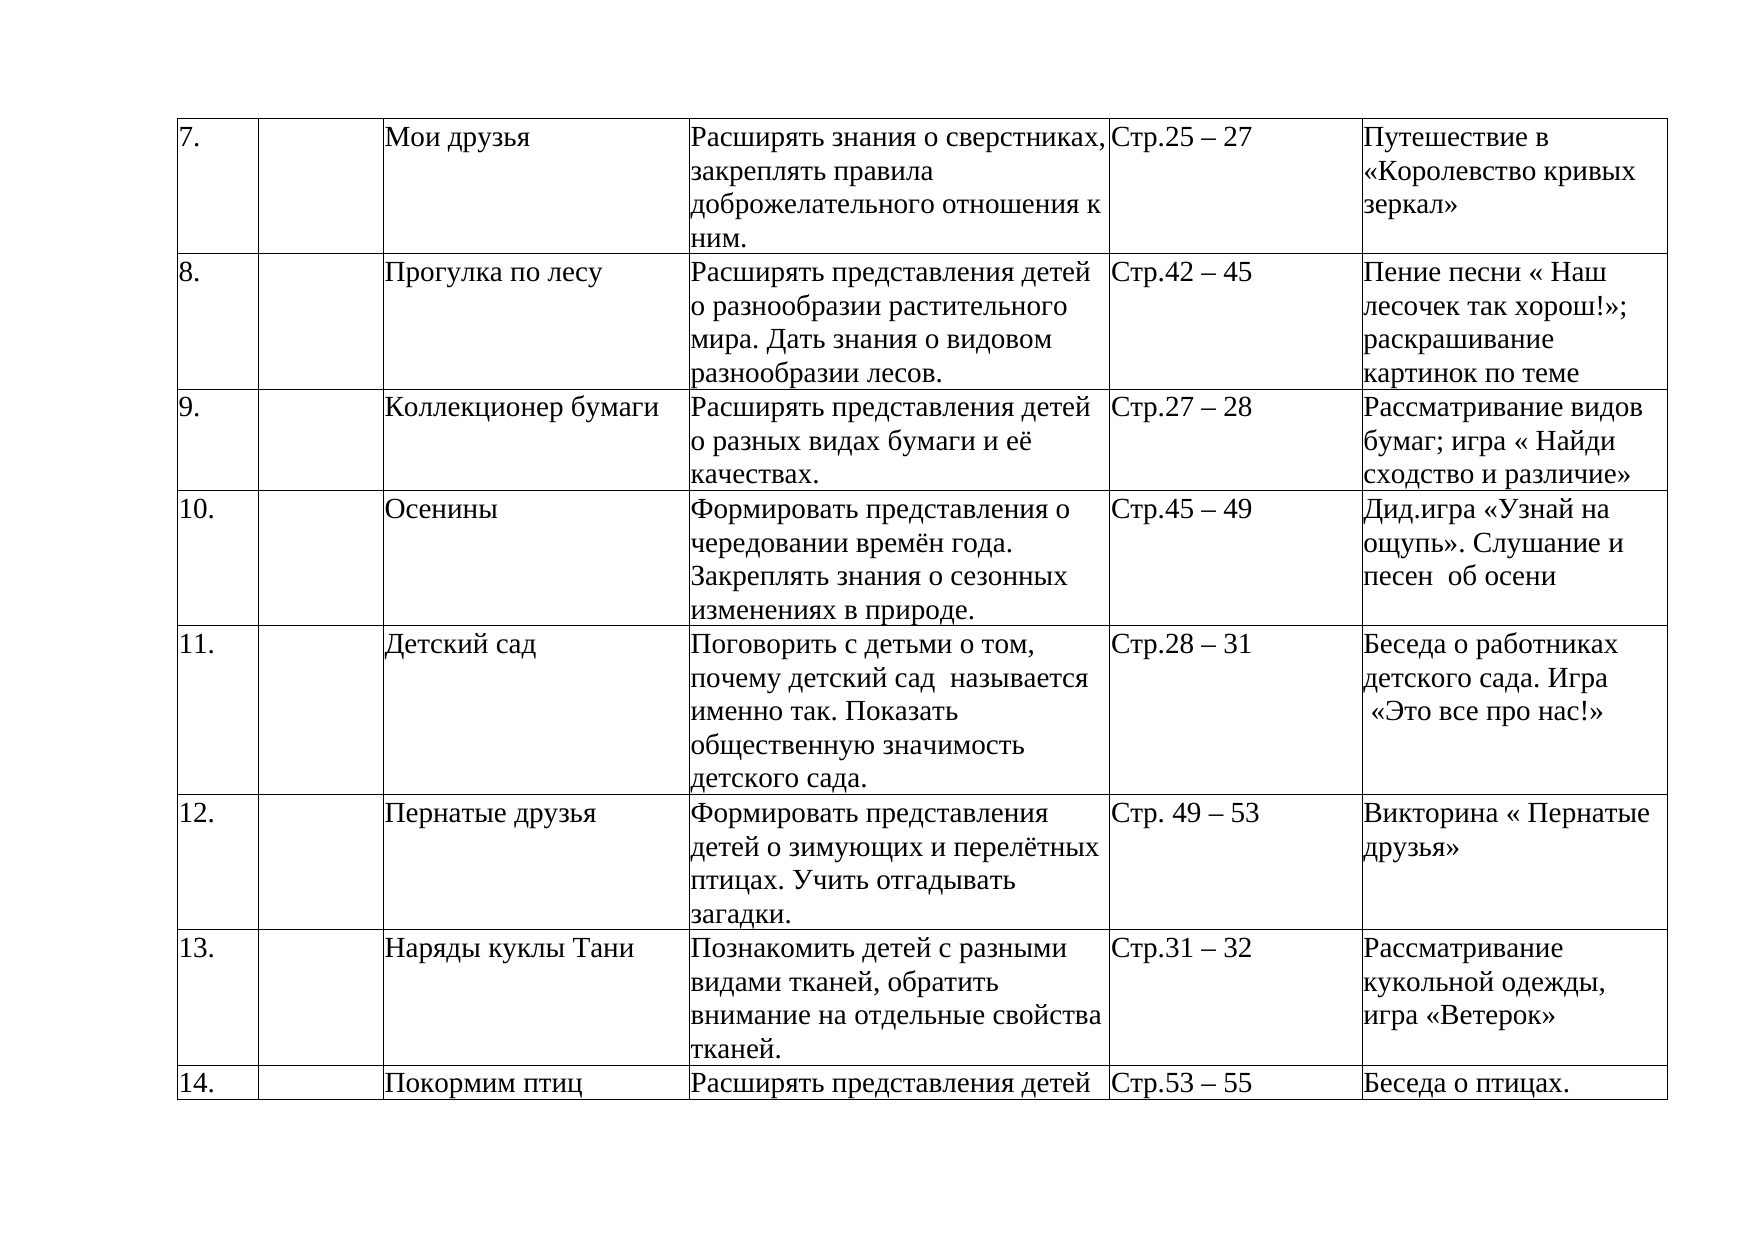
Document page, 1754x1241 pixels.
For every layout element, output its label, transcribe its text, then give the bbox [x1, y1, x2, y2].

table_cell Стр.45 – 49 [1110, 491, 1362, 625]
table_cell [259, 1066, 383, 1099]
table_cell [259, 930, 383, 1064]
table_cell Расширять представления детей [690, 1066, 1109, 1099]
table_cell [259, 491, 383, 625]
table_cell Осенины [384, 491, 689, 625]
table_cell Покормим птиц [384, 1066, 689, 1099]
table_cell Стр.31 – 32 [1110, 930, 1362, 1064]
table_cell [259, 119, 383, 253]
table_cell 7. [178, 119, 258, 253]
table_cell 13. [178, 930, 258, 1064]
table_cell 12. [178, 795, 258, 929]
table_cell 8. [178, 254, 258, 388]
table_cell Пение песни « Наш лесочек так хорош!»; раскрашивание картинок по теме [1363, 254, 1667, 388]
table_cell Стр.28 – 31 [1110, 626, 1362, 794]
table_cell Коллекционер бумаги [384, 390, 689, 490]
table_cell Формировать представления о чередовании времён года. Закреплять знания о сезонных изменениях в природе. [690, 491, 1109, 625]
table_cell [259, 390, 383, 490]
table_cell Стр.25 – 27 [1110, 119, 1362, 253]
table_cell Рассматривание видов бумаг; игра « Найди сходство и различие» [1363, 390, 1667, 490]
table_cell Наряды куклы Тани [384, 930, 689, 1064]
table_cell 9. [178, 390, 258, 490]
table_cell 10. [178, 491, 258, 625]
table_cell 11. [178, 626, 258, 794]
table_cell Познакомить детей с разными видами тканей, обратить внимание на отдельные свойства тканей. [690, 930, 1109, 1064]
table_cell Детский сад [384, 626, 689, 794]
table_cell Рассматривание кукольной одежды, игра «Ветерок» [1363, 930, 1667, 1064]
table_cell Путешествие в «Королевство кривых зеркал» [1363, 119, 1667, 253]
table_cell [259, 795, 383, 929]
table_cell Викторина « Пернатые друзья» [1363, 795, 1667, 929]
table_cell Формировать представления детей о зимующих и перелётных птицах. Учить отгадывать загадки. [690, 795, 1109, 929]
table_cell Стр.53 – 55 [1110, 1066, 1362, 1099]
table_cell Дид.игра «Узнай на ощупь». Слушание и песен об осени [1363, 491, 1667, 625]
table_cell Стр. 49 – 53 [1110, 795, 1362, 929]
table_cell [259, 254, 383, 388]
table_cell Расширять представления детей о разнообразии растительного мира. Дать знания о видовом разнообразии лесов. [690, 254, 1109, 388]
table_cell 14. [178, 1066, 258, 1099]
table_cell Стр.42 – 45 [1110, 254, 1362, 388]
table_cell Беседа о птицах. [1363, 1066, 1667, 1099]
table_cell Поговорить с детьми о том, почему детский сад называется именно так. Показать общественную значимость детского сада. [690, 626, 1109, 794]
table_cell Беседа о работниках детского сада. Игра «Это все про нас!» [1363, 626, 1667, 794]
table_cell Мои друзья [384, 119, 689, 253]
table_cell [259, 626, 383, 794]
table_cell Пернатые друзья [384, 795, 689, 929]
table_cell Прогулка по лесу [384, 254, 689, 388]
table_cell Расширять знания о сверстниках, закреплять правила доброжелательного отношения к ним. [690, 119, 1109, 253]
table_cell Стр.27 – 28 [1110, 390, 1362, 490]
table_cell Расширять представления детей о разных видах бумаги и её качествах. [690, 390, 1109, 490]
